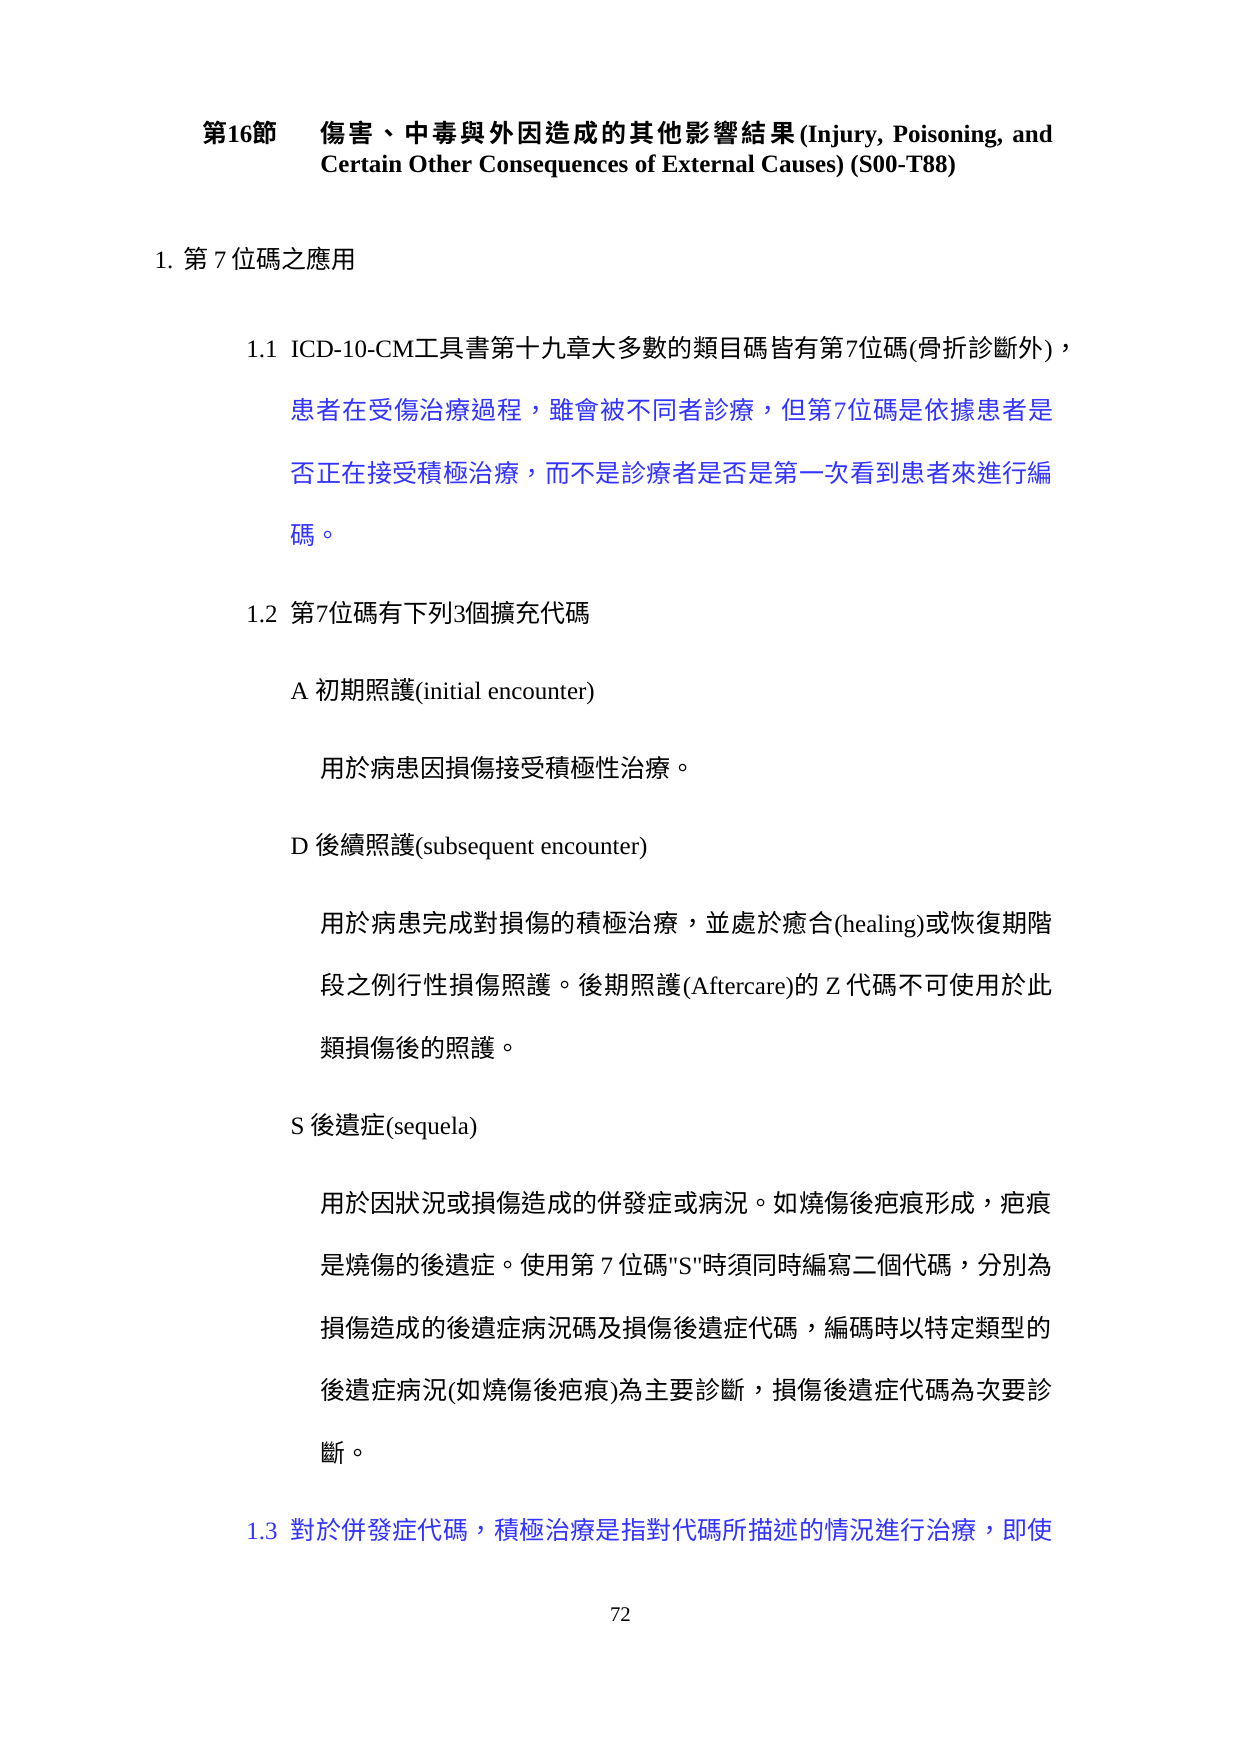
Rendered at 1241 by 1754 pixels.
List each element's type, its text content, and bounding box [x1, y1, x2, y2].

list 傷害、中毒與外因造成的其他影響結果(Injury, Poisoning, and Certain Other Consequences of External Causes) (S00-T88) [202, 113, 1053, 178]
text 用於病患完成對損傷的積極治療，並處於癒合(healing)或恢復期階段之例行性損傷照護。後期照護(Aftercare)的Z代碼不可使用於此類損傷後的照護。 [320, 879, 1053, 1067]
text S 後遺症(sequela) [290, 1082, 1053, 1144]
text 用於因狀況或損傷造成的併發症或病況。如燒傷後疤痕形成，疤痕是燒傷的後遺症。使用第7位碼"S"時須同時編寫二個代碼，分別為損傷造成的後遺症病況碼及損傷後遺症代碼，編碼時以特定類型的後遺症病況(如燒傷後疤痕)為主要診斷，損傷後遺症代碼為次要診斷。 [320, 1159, 1053, 1472]
text 用於病患因損傷接受積極性治療。 [320, 724, 1053, 787]
list ICD-10-CM工具書第十九章大多數的類目碼皆有第7位碼(骨折診斷外)，患者在受傷治療過程，雖會被不同者診療，但第7位碼是依據患者是否正在接受積極治療，而不是診療者是否是第一次看到患者來進行編碼。 [246, 304, 1053, 554]
list 第7位碼之應用 [154, 216, 1053, 278]
text D 後續照護(subsequent encounter) [290, 802, 1053, 864]
text A 初期照護(initial encounter) [290, 647, 1053, 709]
list 對於併發症代碼，積極治療是指對代碼所描述的情況進行治療，即使 [246, 1487, 1053, 1549]
list 第7位碼有下列3個擴充代碼 [246, 569, 1053, 632]
